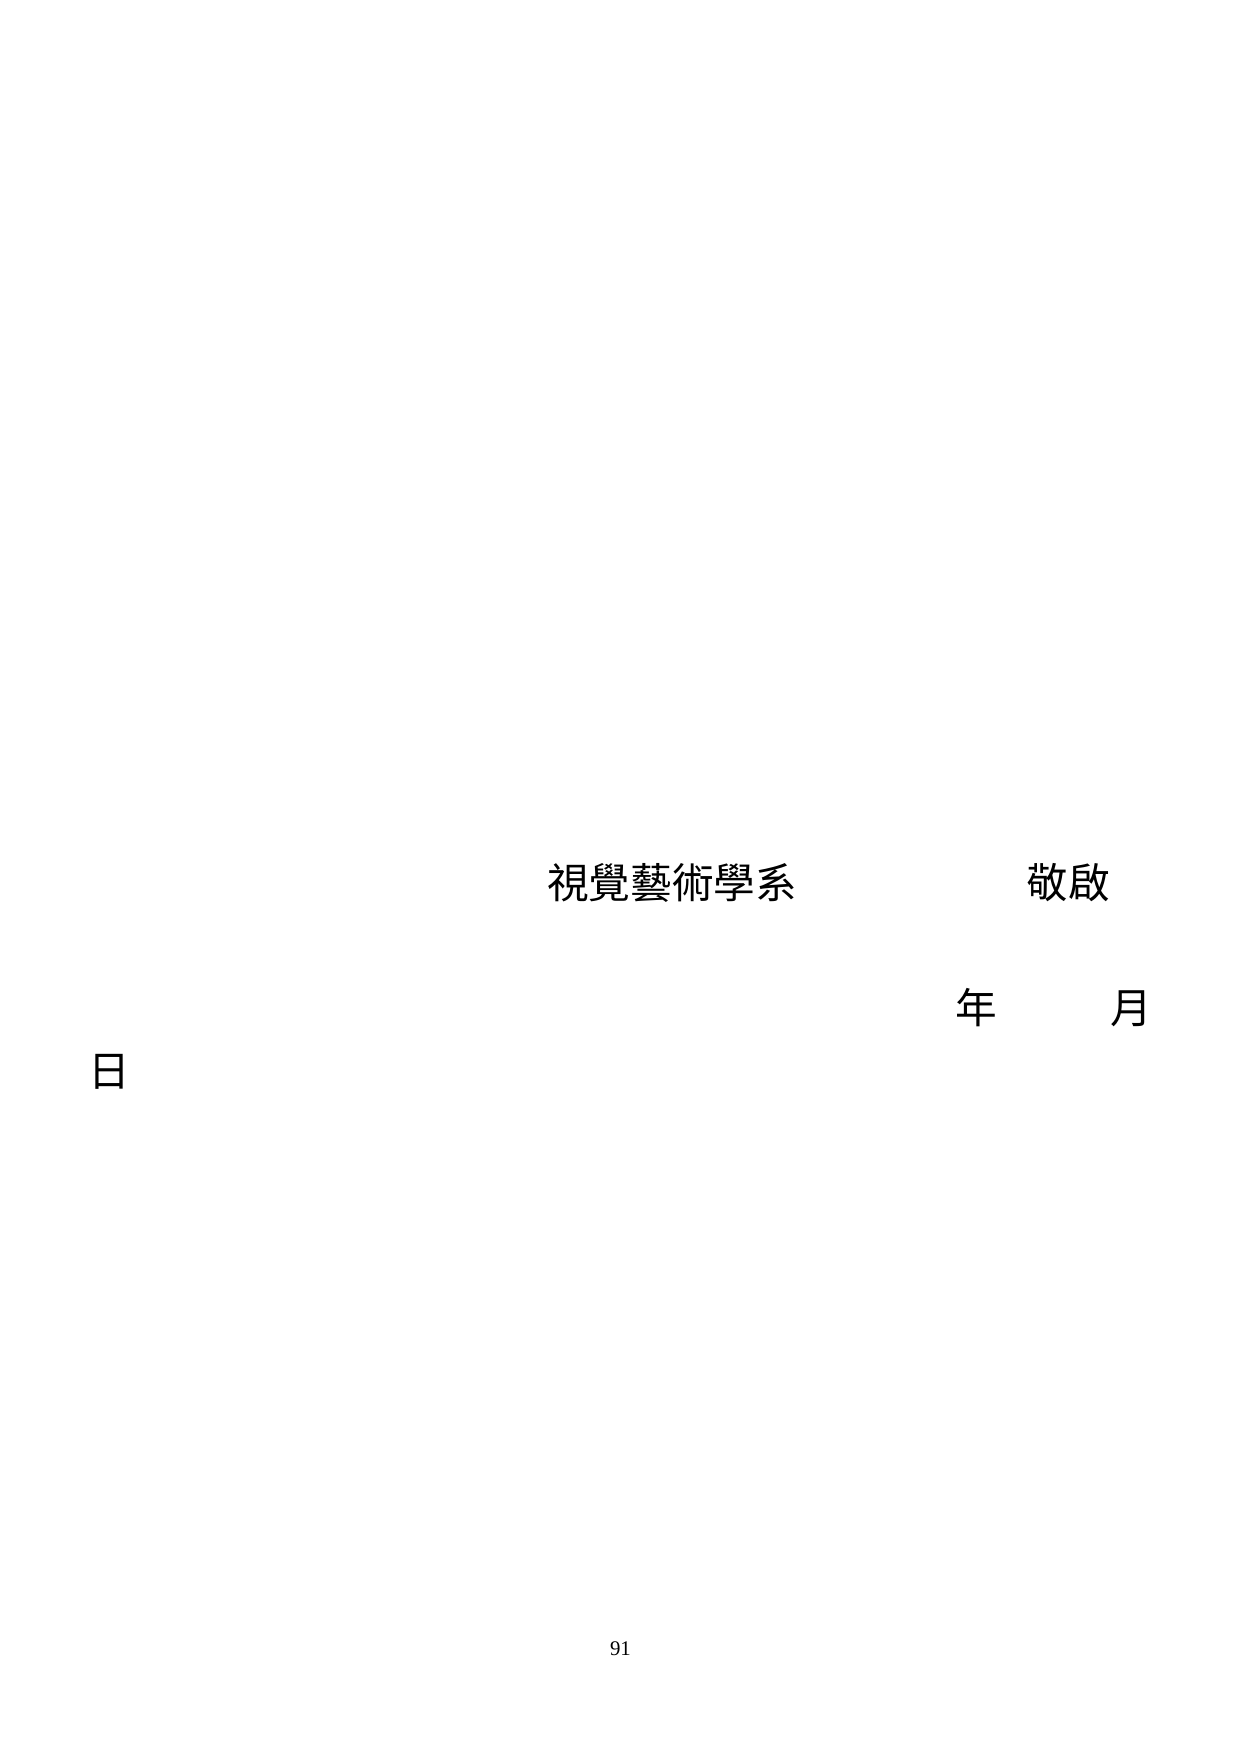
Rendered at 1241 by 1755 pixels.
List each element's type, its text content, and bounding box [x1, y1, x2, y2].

text 年 月 日 [89, 964, 1152, 1089]
text 視覺藝術學系 敬啟 [89, 839, 1152, 901]
